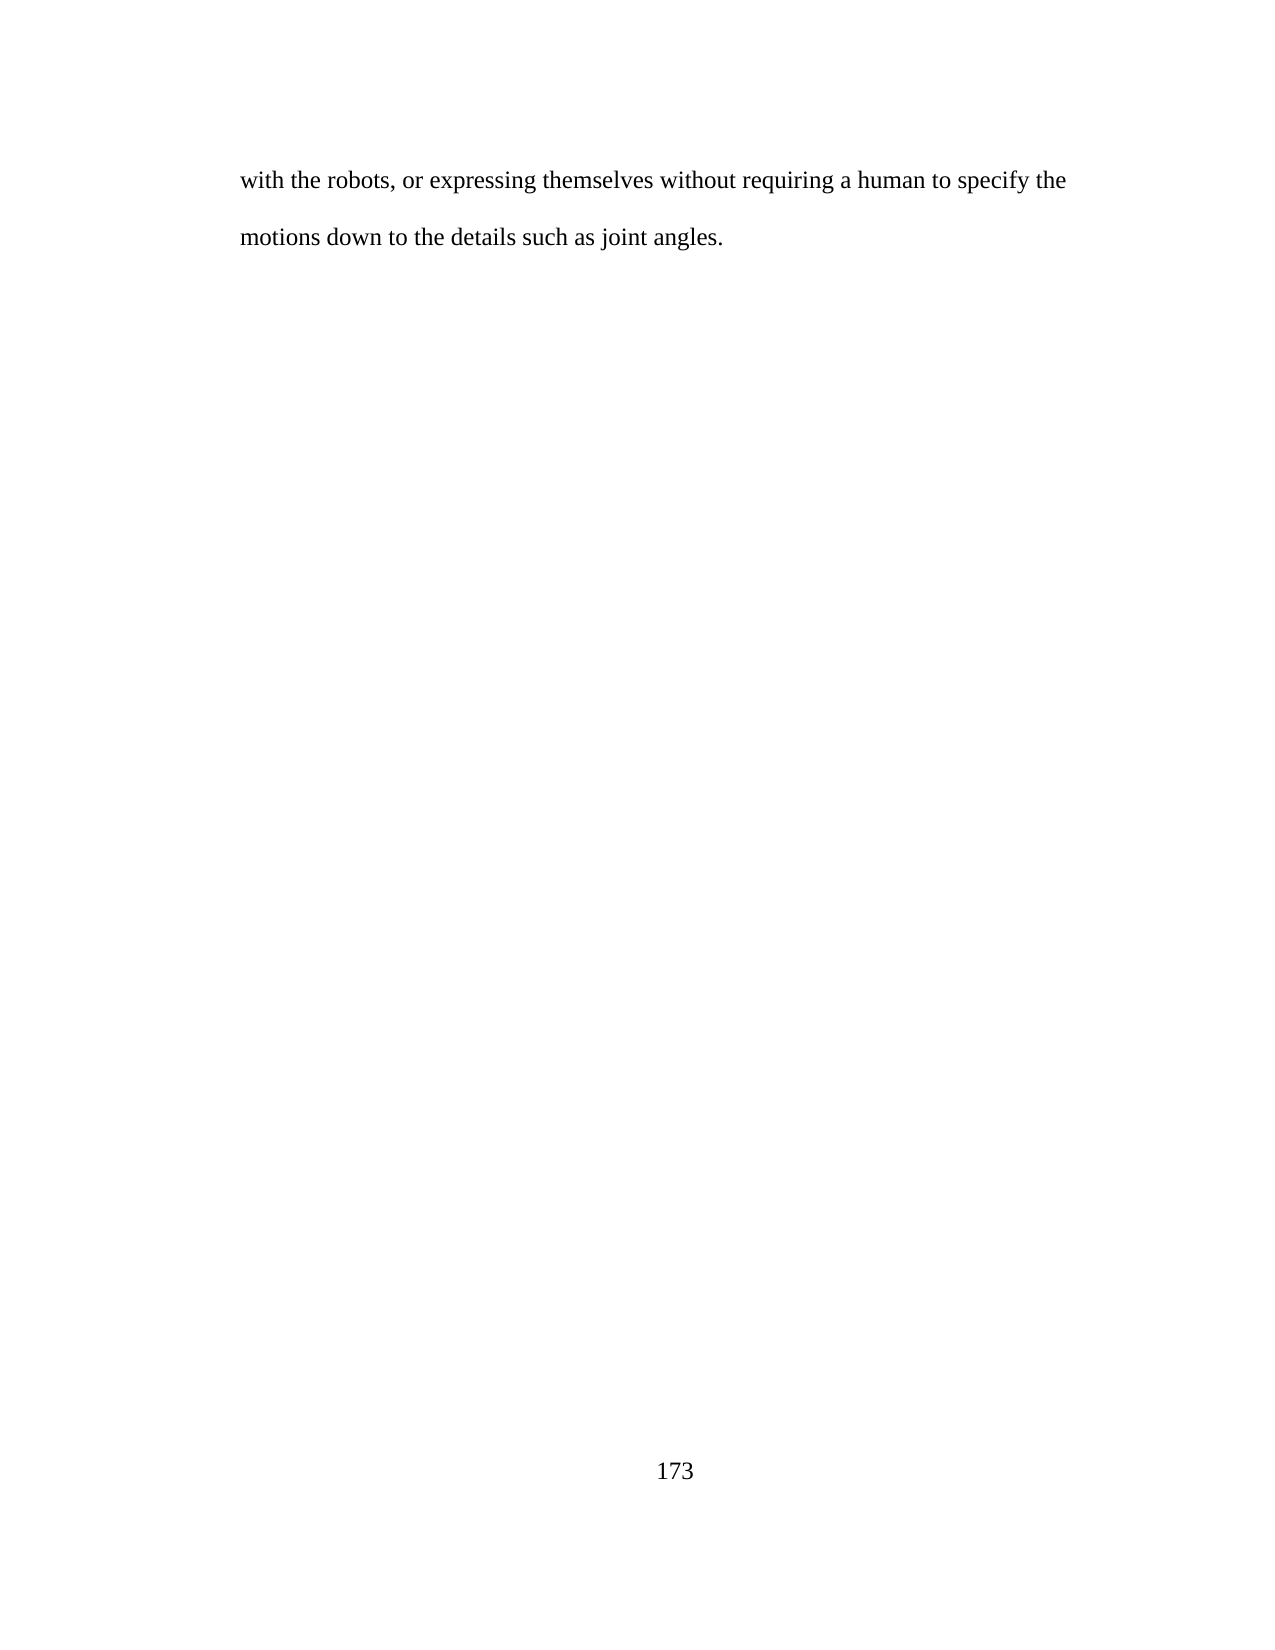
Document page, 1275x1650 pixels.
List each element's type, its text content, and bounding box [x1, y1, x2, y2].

text with the robots, or expressing themselves without requiring a human to specify the motions down to the details such as joint angles. [240, 165, 1110, 251]
